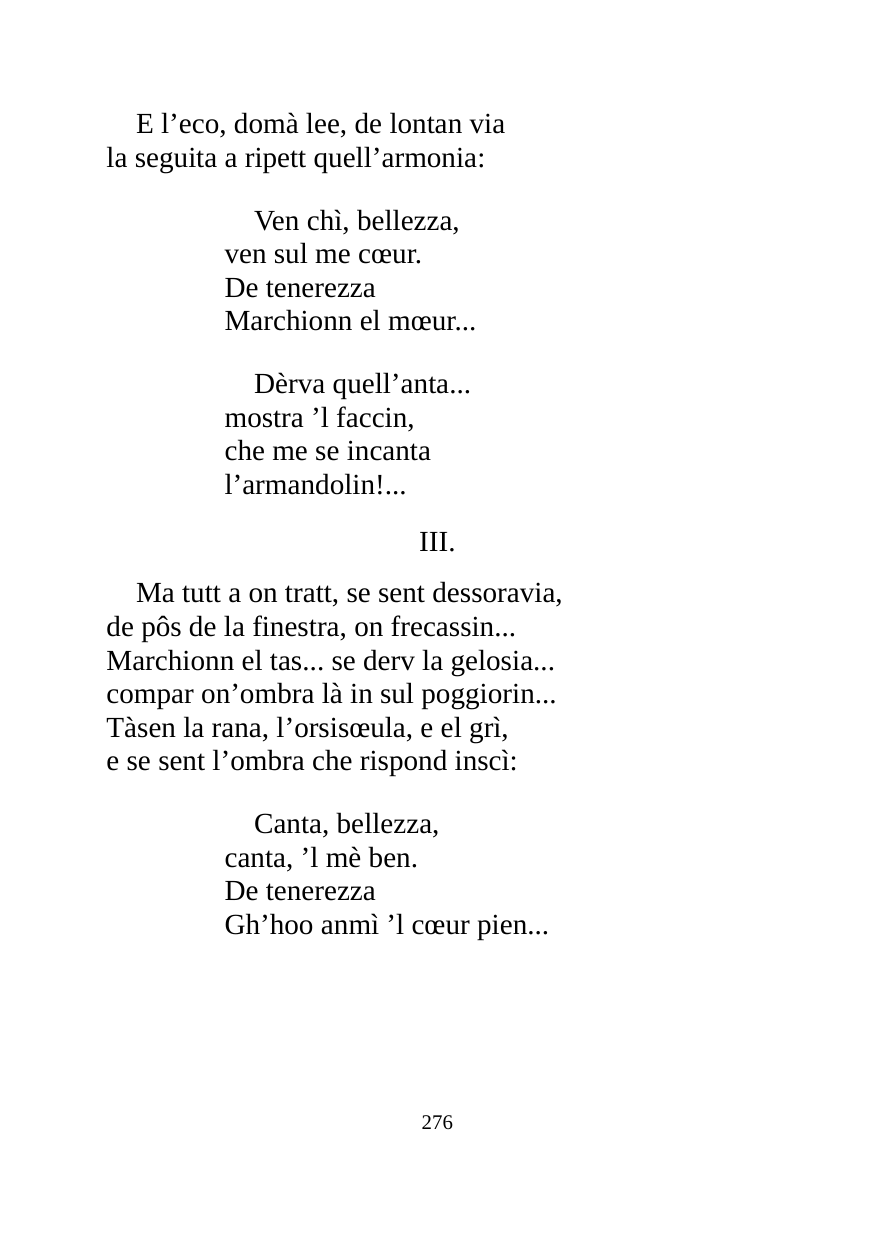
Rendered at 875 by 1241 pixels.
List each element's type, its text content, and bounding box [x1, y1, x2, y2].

text E l’eco, domà lee, de lontan via la seguita a ripett quell’armonia: [106, 106, 768, 173]
text Dèrva quell’anta... mostra ’l faccin, che me se incanta l’armandolin!... [224, 366, 768, 501]
text Ven chì, bellezza, ven sul me cœur. De tenerezza Marchionn el mœur... [224, 203, 768, 337]
subtitle III. [106, 524, 768, 558]
text Ma tutt a on tratt, se sent dessoravia, de pôs de la finestra, on frecassin... Marchionn el tas... se derv la gelosia... compar on’ombra là in sul poggiorin... Tàsen la rana, l’orsisœula, e el grì, e se sent l’ombra che rispond inscì: [106, 576, 768, 777]
text Canta, bellezza, canta, ’l mè ben. De tenerezza Gh’hoo anmì ’l cœur pien... [224, 806, 768, 940]
